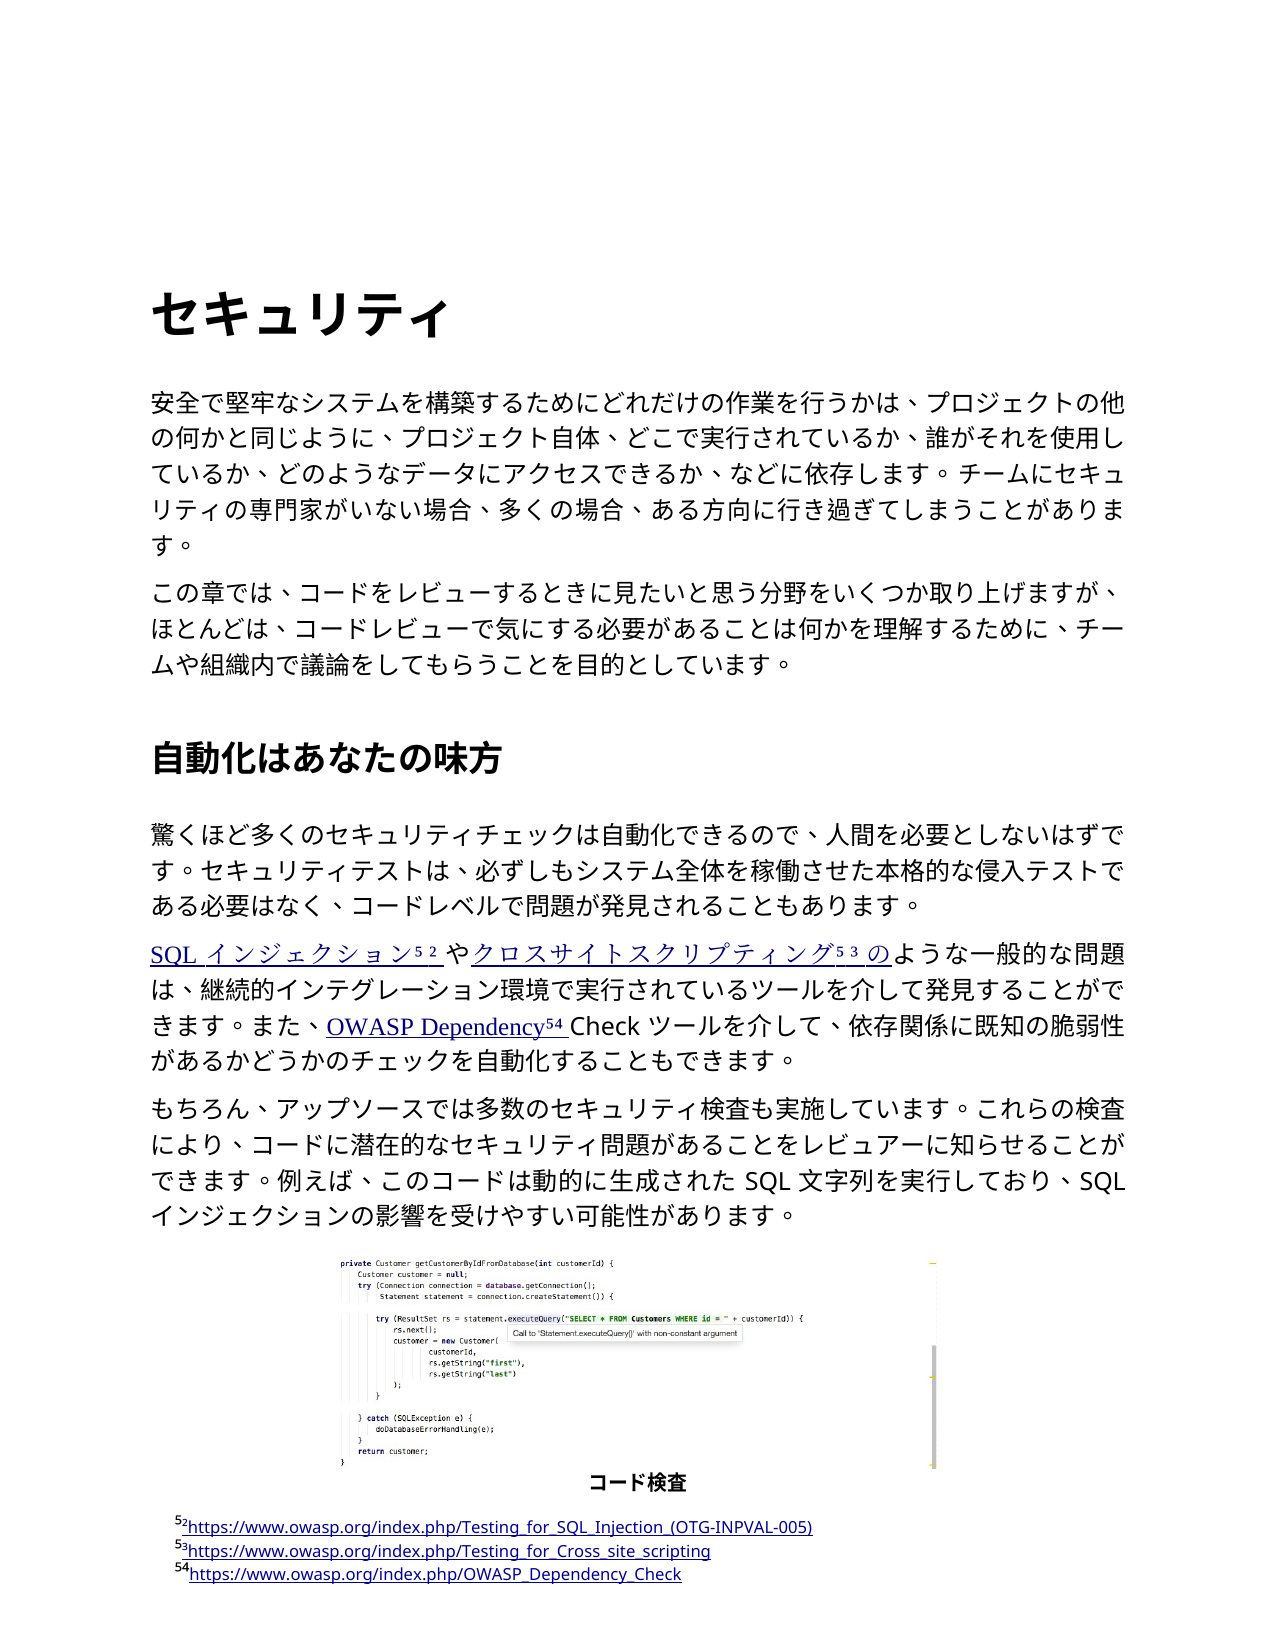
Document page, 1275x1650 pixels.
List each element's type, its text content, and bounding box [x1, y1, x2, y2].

text ⁵²https://www.owasp.org/index.php/Testing_for_SQL_Injection_(OTG-INPVAL-005) [174, 1515, 1275, 1539]
text 驚くほど多くのセキュリティチェックは自動化できるので、人間を必要としないはずです。セキュリティテストは、必ずしもシステム全体を稼働させた本格的な侵入テストである必要はなく、コードレベルで問題が発見されることもあります。 [150, 817, 1126, 923]
text コード検査 [150, 1469, 1124, 1497]
picture [340, 1257, 937, 1469]
text SQL インジェクション⁵² やクロスサイトスクリプティング⁵³ のような一般的な問題は、継続的インテグレーション環境で実行されているツールを介して発見することができます。また、OWASP Dependency⁵⁴ Check ツールを介して、依存関係に既知の脆弱性があるかどうかのチェックを自動化することもできます。 [150, 937, 1126, 1078]
subtitle セキュリティ [150, 278, 1275, 348]
text ⁵⁴https://www.owasp.org/index.php/OWASP_Dependency_Check [174, 1562, 1275, 1586]
text ⁵³https://www.owasp.org/index.php/Testing_for_Cross_site_scripting [174, 1539, 1275, 1562]
text この章では、コードをレビューするときに見たいと思う分野をいくつか取り上げますが、ほとんどは、コードレビューで気にする必要があることは何かを理解するために、チームや組織内で議論をしてもらうことを目的としています。 [150, 576, 1126, 681]
text もちろん、アップソースでは多数のセキュリティ検査も実施しています。これらの検査により、コードに潜在的なセキュリティ問題があることをレビュアーに知らせることができます。例えば、このコードは動的に生成された SQL 文字列を実行しており、SQL インジェクションの影響を受けやすい可能性があります。 [150, 1092, 1126, 1233]
text 安全で堅牢なシステムを構築するためにどれだけの作業を行うかは、プロジェクトの他の何かと同じように、プロジェクト自体、どこで実行されているか、誰がそれを使用しているか、どのようなデータにアクセスできるか、などに依存します。チームにセキュリティの専門家がいない場合、多くの場合、ある方向に行き過ぎてしまうことがあります。 [150, 385, 1126, 562]
subtitle 自動化はあなたの味方 [150, 733, 1275, 782]
